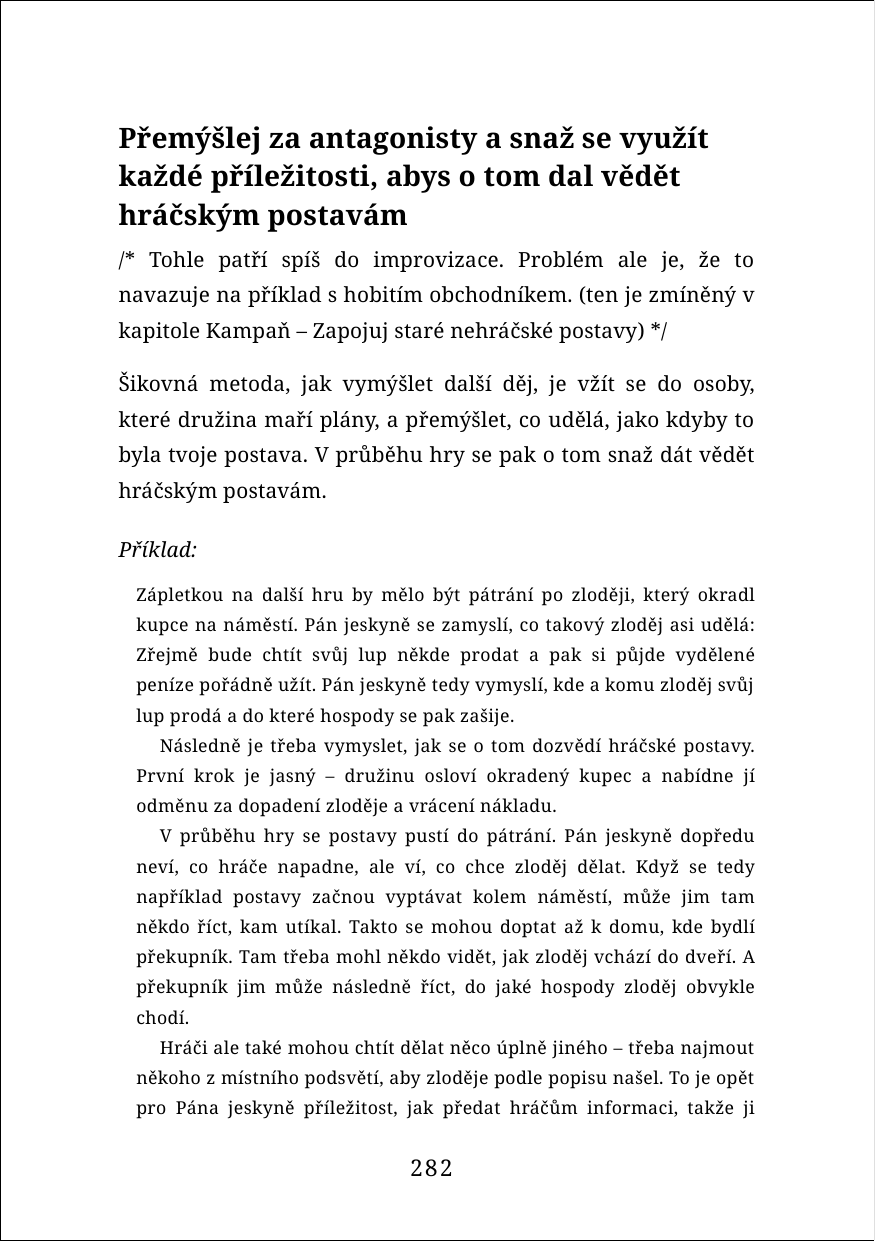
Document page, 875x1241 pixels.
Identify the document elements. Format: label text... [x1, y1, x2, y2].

text Příklad: [118, 535, 756, 563]
text /* Tohle patří spíš do improvizace. Problém ale je, že to navazuje na příklad s hobitím obchodníkem. (ten je zmíněný v kapitole Kampaň – Zapojuj staré nehráčské postavy) */ [118, 245, 756, 344]
text Zápletkou na další hru by mělo být pátrání po zloději, který okradl kupce na náměstí. Pán jeskyně se zamyslí, co takový zloděj asi udělá: Zřejmě bude chtít svůj lup někde prodat a pak si půjde vydělené peníze pořádně užít. Pán jeskyně tedy vymyslí, kde a komu zloděj svůj lup prodá a do které hospody se pak zašije. Následně je třeba vymyslet, jak se o tom dozvědí hráčské postavy. První krok je jasný – družinu osloví okradený kupec a nabídne jí odměnu za dopadení zloděje a vrácení nákladu. V průběhu hry se postavy pustí do pátrání. Pán jeskyně dopředu neví, co hráče napadne, ale ví, co chce zloděj dělat. Když se tedy například postavy začnou vyptávat kolem náměstí, může jim tam někdo říct, kam utíkal. Takto se mohou doptat až k domu, kde bydlí překupník. Tam třeba mohl někdo vidět, jak zloděj vchází do dveří. A překupník jim může následně říct, do jaké hospody zloděj obvykle chodí. Hráči ale také mohou chtít dělat něco úplně jiného – třeba najmout někoho z místního podsvětí, aby zloděje podle popisu našel. To je opět pro Pána jeskyně příležitost, jak předat hráčům informaci, takže ji [136, 582, 756, 1120]
text Šikovná metoda, jak vymýšlet další děj, je vžít se do osoby, které družina maří plány, a přemýšlet, co udělá, jako kdyby to byla tvoje postava. V průběhu hry se pak o tom snaž dát vědět hráčským postavám. [118, 369, 756, 504]
subtitle Přemýšlej za antagonisty a snaž se využít každé příležitosti, abys o tom dal vědět hráčským postavám [118, 118, 756, 233]
